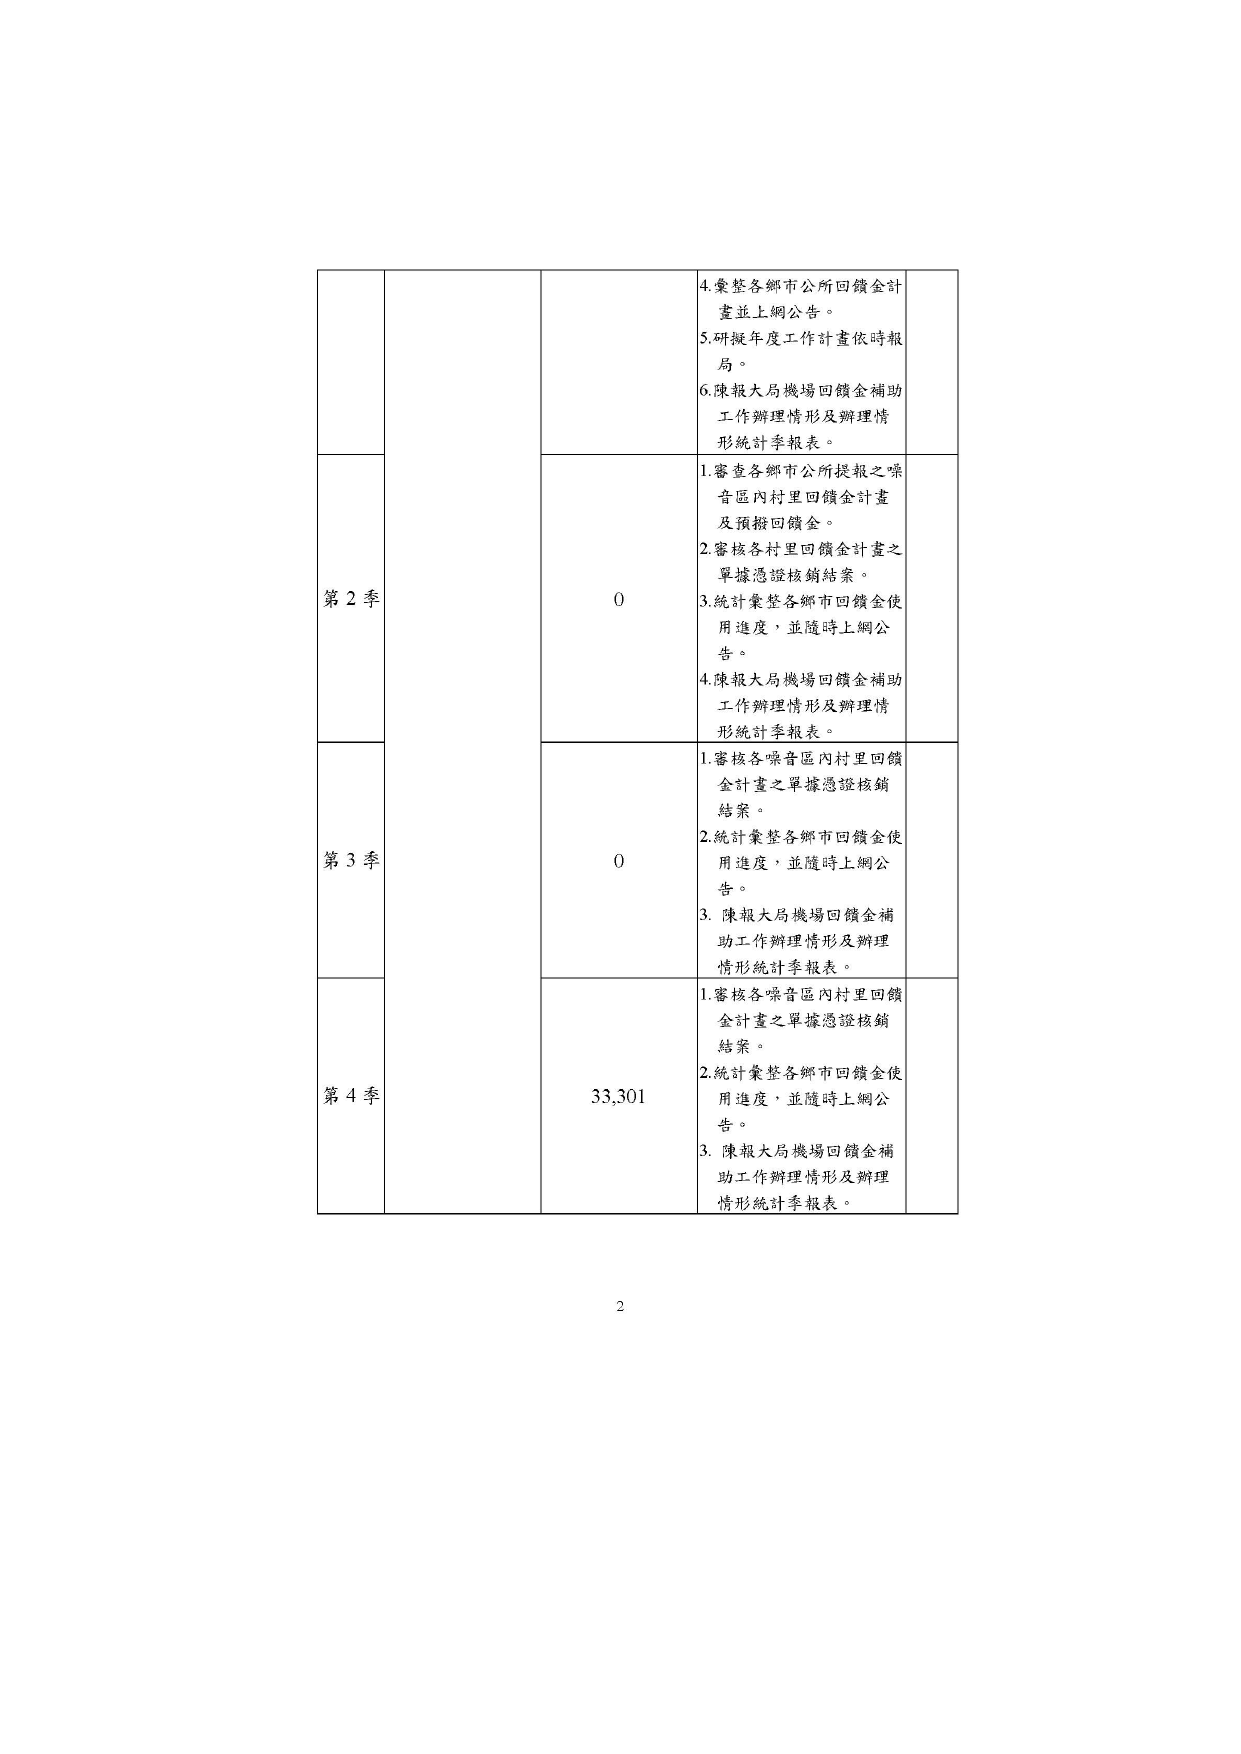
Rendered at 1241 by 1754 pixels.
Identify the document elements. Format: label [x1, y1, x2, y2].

picture [189, 166, 1051, 1386]
